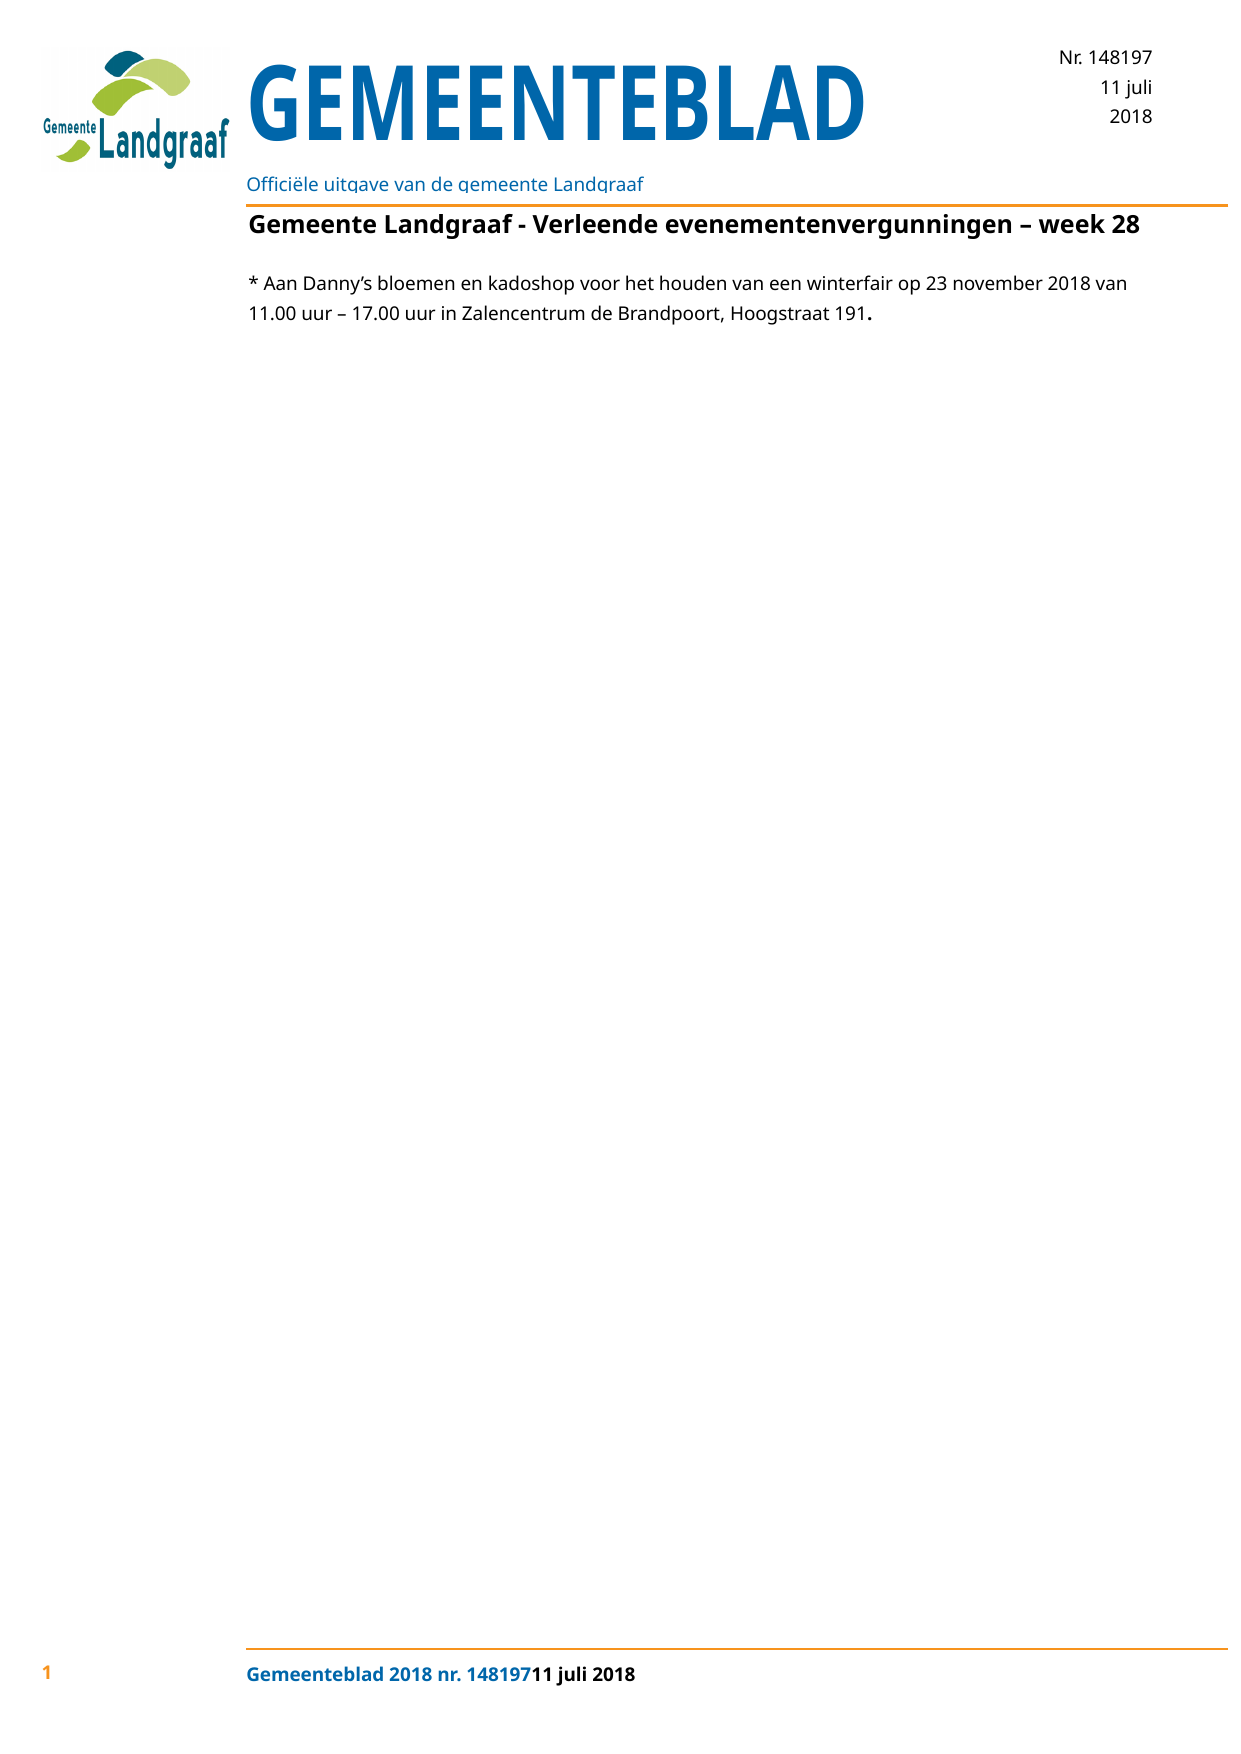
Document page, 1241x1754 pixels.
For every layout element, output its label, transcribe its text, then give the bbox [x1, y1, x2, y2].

text * Aan Danny’s bloemen en kadoshop voor het houden van een winterfair op 23 november 2018 van 11.00 uur – 17.00 uur in Zalencentrum de Brandpoort, Hoogstraat 191. [248, 270, 1152, 326]
picture [41, 47, 231, 172]
text Gemeente Landgraaf - Verleende evenementenvergunningen – week 28 [248, 207, 1152, 241]
